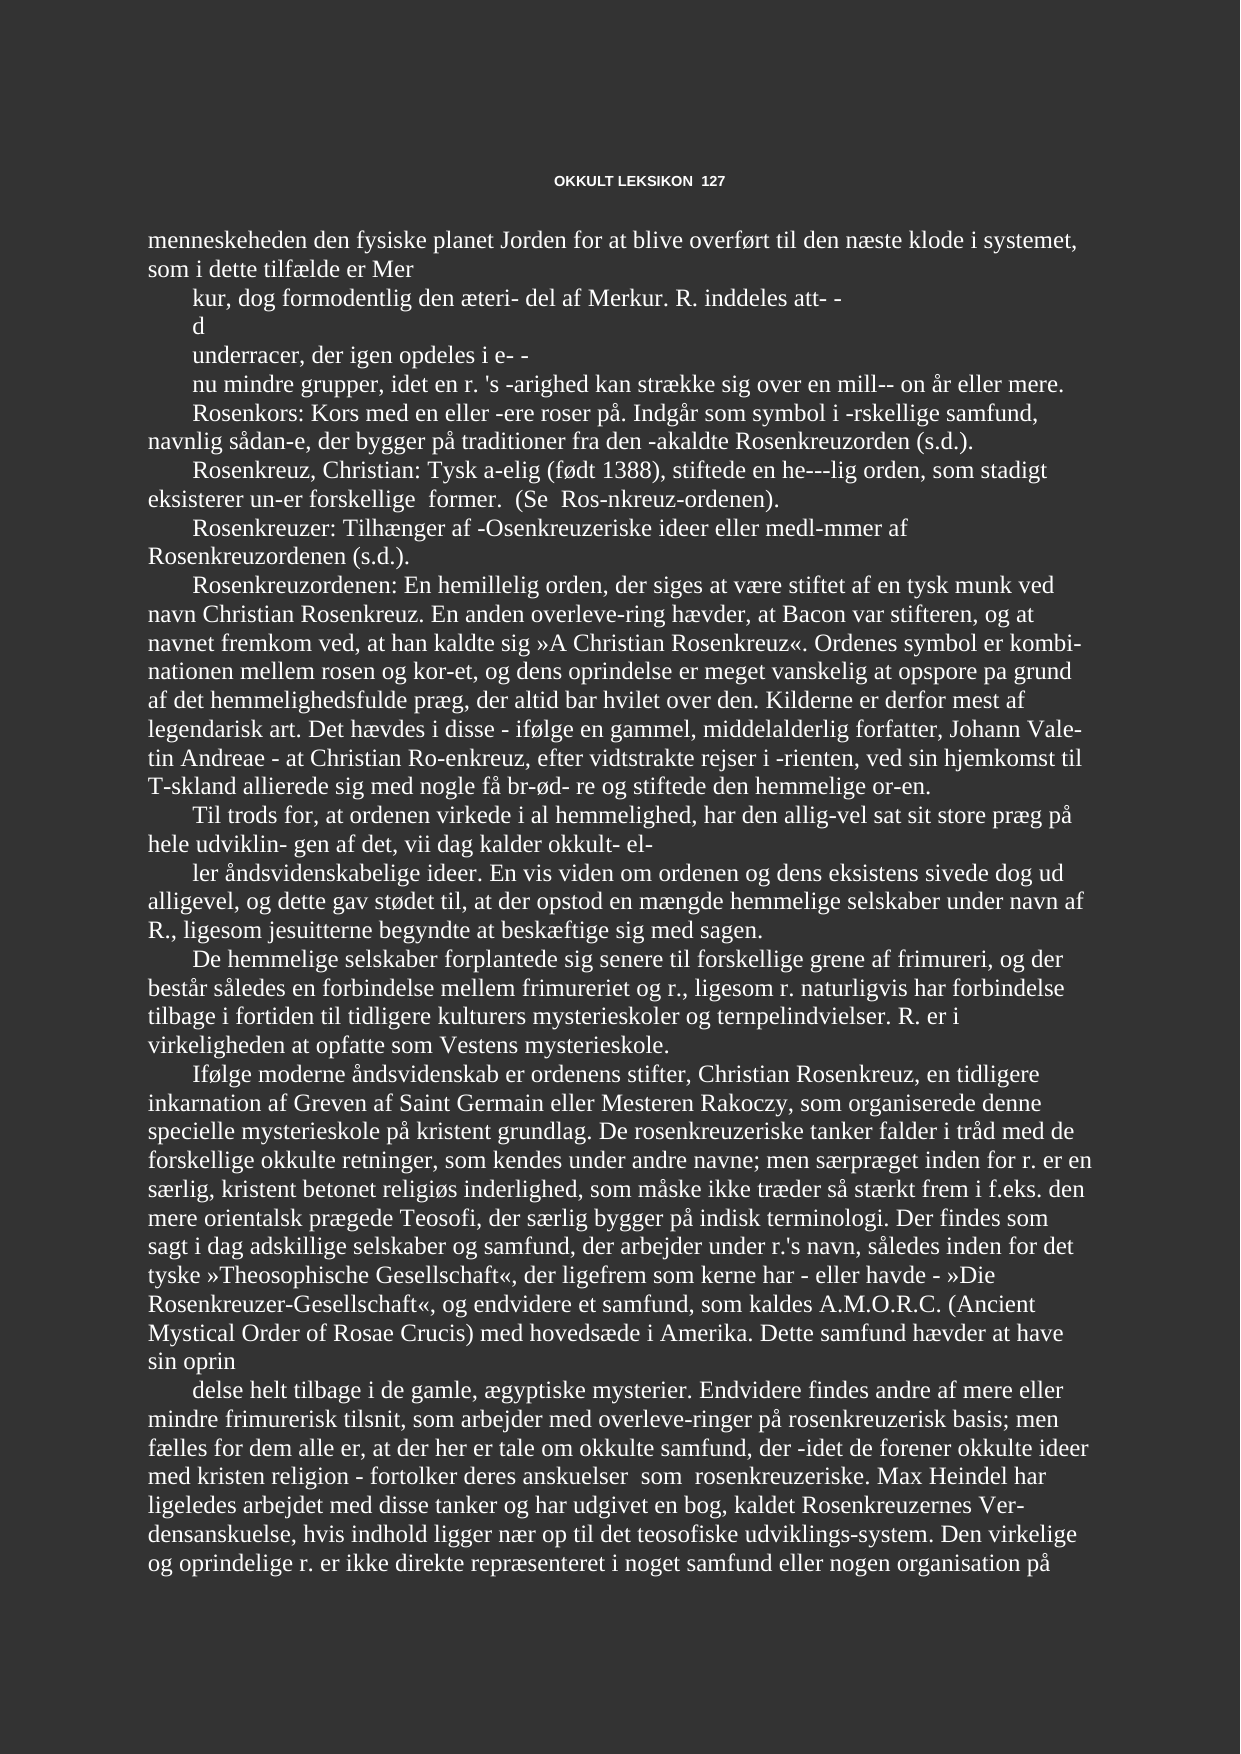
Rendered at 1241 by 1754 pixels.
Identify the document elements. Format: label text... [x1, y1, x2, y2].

text Til trods for, at ordenen virkede i al hemmelighed, har den allig-vel sat sit store præg på hele udviklin- gen af det, vii dag kalder okkult- el- [148, 800, 1092, 858]
text nu mindre grupper, idet en r. 's -a­righed kan strække sig over en mill-- on år eller mere. [148, 369, 1092, 398]
text underracer, der igen opdeles i e- - [148, 340, 1092, 369]
text ler åndsvidenskabelige ideer. En vis viden om ordenen og dens eksistens sivede dog ud alligevel, og dette gav stødet til, at der opstod en mængde hemmelige selskaber under navn af R., ligesom jesuitterne begyndte at beskæftige sig med sagen. [148, 858, 1092, 944]
text Rosenkreuzer: Tilhænger af -O­senkreuzeriske ideer eller medl-m­mer af Rosenkreuzordenen (s.d.). [148, 513, 1092, 570]
text kur, dog formodentlig den æteri- del af Merkur. R. inddeles att- - [148, 283, 1092, 311]
text delse helt tilbage i de gamle, ægypti­ske mysterier. Endvidere findes an­dre af mere eller mindre frimurerisk tilsnit, som arbejder med overleve-ringer på rosenkreuzerisk basis; men fælles for dem alle er, at der her er tale om okkulte samfund, der -idet de forener okkulte ideer med kristen religion - fortolker deres an­skuelser som rosenkreuzeriske. Max Heindel har ligeledes arbejdet med disse tanker og har udgivet en bog, kaldet Rosenkreuzernes Ver­densanskuelse, hvis indhold ligger nær op til det teosofiske udviklings-system. Den virkelige og oprindeli­ge r. er ikke direkte repræsenteret i noget samfund eller nogen organi­sation på [148, 1375, 1092, 1576]
text d [148, 311, 1092, 340]
text Rosenkreuz, Christian: Tysk a-e­lig (født 1388), stiftede en he---lig orden, som stadigt eksisterer un-er forskellige former. (Se Ros-n­kreuz-ordenen). [148, 455, 1092, 513]
text Ifølge moderne åndsvidenskab er ordenens stifter, Christian Rosen­kreuz, en tidligere inkarnation af Greven af Saint Germain eller Me­steren Rakoczy, som organiserede denne specielle mysterieskole på kristent grundlag. De rosenkreuze­riske tanker falder i tråd med de for­skellige okkulte retninger, som ken­des under andre navne; men sær­præget inden for r. er en særlig, kri­stent betonet religiøs inderlighed, som måske ikke træder så stærkt frem i f.eks. den mere orientalsk prægede Teosofi, der særlig bygger på indisk terminologi. Der findes som sagt i dag adskillige selskaber og samfund, der arbejder under r.'s navn, således inden for det tyske »Theosophische Gesellschaft«, der ligefrem som kerne har - eller hav­de - »Die Rosenkreuzer-Gesells­chaft«, og endvidere et samfund, som kaldes A.M.O.R.C. (Ancient Mystical Order of Rosae Crucis) med hovedsæde i Amerika. Dette samfund hævder at have sin oprin­ [148, 1059, 1092, 1375]
text Rosenkors: Kors med en eller -e­re roser på. Indgår som symbol i -r­skellige samfund, navnlig sådan-e, der bygger på traditioner fra den -a­kaldte Rosenkreuzorden (s.d.). [148, 398, 1092, 455]
text Rosenkreuzordenen: En hemille­lig orden, der siges at være stiftet af en tysk munk ved navn Christian Rosenkreuz. En anden overleve-ring hævder, at Bacon var stifteren, og at navnet fremkom ved, at han kaldte sig »A Christian Rosen­kreuz«. Ordenes symbol er kombi­nationen mellem rosen og kor-et, og dens oprindelse er meget vanske­lig at opspore pa grund af det hem­melighedsfulde præg, der altid bar hvilet over den. Kilderne er derfor mest af legendarisk art. Det hævdes i disse - ifølge en gammel, middelal­derlig forfatter, Johann Vale-tin Andreae - at Christian Ro-en­kreuz, efter vidtstrakte rejser i -ri­enten, ved sin hjemkomst til T-sk­land allierede sig med nogle få br-ød- re og stiftede den hemmelige or-en. [148, 570, 1092, 800]
text menneskeheden den fysiske planet Jorden for at bli­ve overført til den næste klode i sy­stemet, som i dette tilfælde er Mer­ [148, 225, 1092, 283]
text De hemmelige selskaber forplan­tede sig senere til forskellige grene af frimureri, og der består således en forbindelse mellem frimureriet og r., ligesom r. naturligvis har for­bindelse tilbage i fortiden til tidlige­re kulturers mysterieskoler og tern­pelindvielser. R. er i virkeligheden at opfatte som Vestens myste­rieskole. [148, 944, 1092, 1059]
